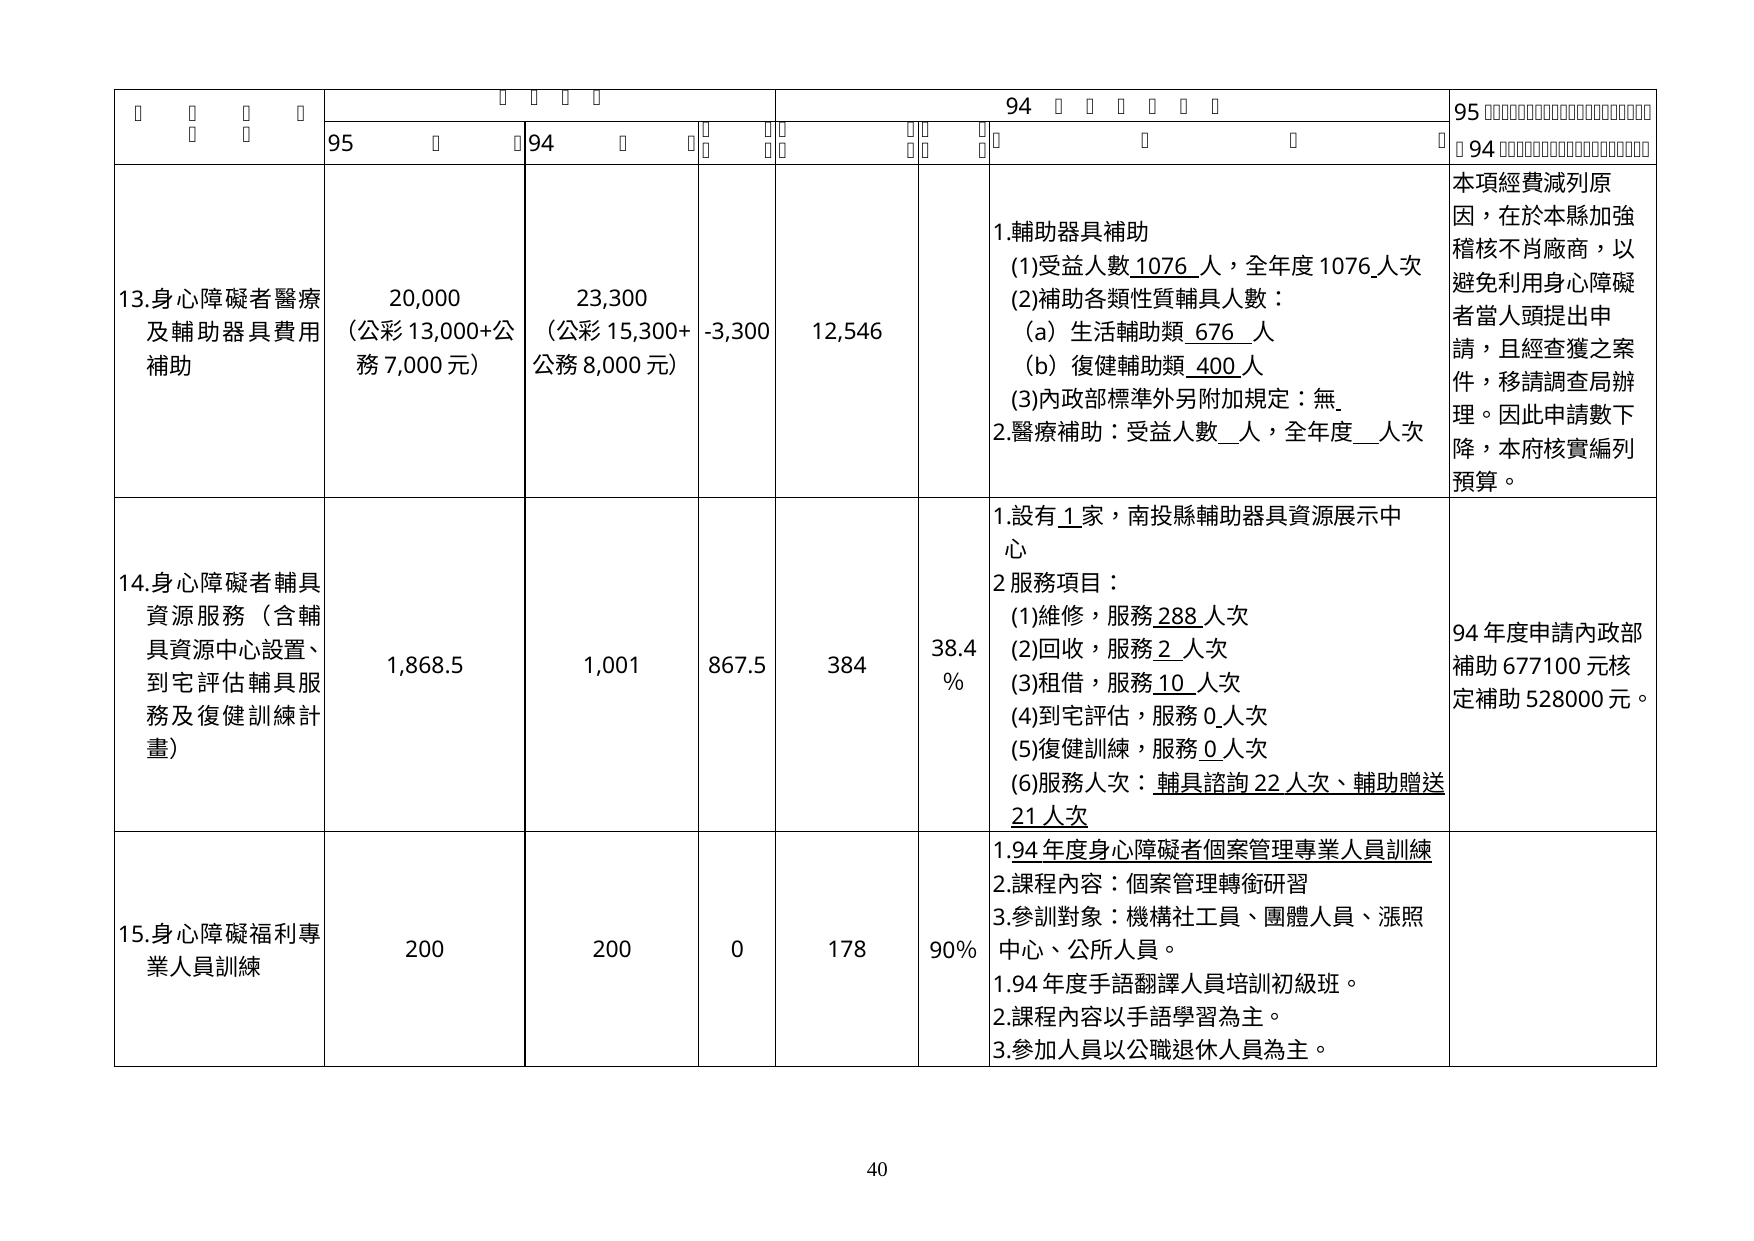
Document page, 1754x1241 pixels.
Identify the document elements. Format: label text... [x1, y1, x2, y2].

table_cell 增減 比較 [699, 122, 775, 164]
table_header 措 施 項 目 名 稱 [115, 90, 324, 164]
table_cell 90％ [919, 832, 989, 1066]
table_cell 14.身心障礙者輔具資源服務（含輔具資源中心設置、到宅評估輔具服務及復健訓練計畫） [115, 498, 324, 831]
table_cell 本項經費減列原因，在於本縣加強稽核不肖廠商，以避免利用身心障礙者當人頭提出申請，且經查獲之案件，移請調查局辦理。因此申請數下降，本府核實編列預算。 [1450, 165, 1656, 497]
table_cell [1450, 832, 1656, 1066]
table_cell 200 [526, 832, 698, 1066]
table_cell 95年度 [325, 122, 524, 164]
table_cell 94年度申請內政部補助677100元核定補助528000元。 [1450, 498, 1656, 831]
table_cell 94年度 [526, 122, 698, 164]
table_cell 12,546 [776, 165, 918, 497]
table_cell 0 [699, 832, 775, 1066]
table_cell 20,000 （公彩13,000+公務7,000元） [325, 165, 524, 497]
table_cell 1.輔助器具補助 (1)受益人數 1076 人，全年度1076 人次 (2)補助各類性質輔具人數： （a）生活輔助類 676 人 （b）復健輔助類 400 人 (3)內政部標準外另附加規定：無 2.醫療補助：受益人數 人，全年度 人次 [990, 165, 1449, 497]
table_cell 13.身心障礙者醫療及輔助器具費用補助 [115, 165, 324, 497]
table_cell 1,868.5 [325, 498, 524, 831]
table_cell 執行成果 [990, 122, 1449, 164]
table_cell 15.身心障礙福利專業人員訓練 [115, 832, 324, 1066]
table_cell 1.94年度身心障礙者個案管理專業人員訓練 2.課程內容：個案管理轉銜研習 3.參訓對象：機構社工員、團體人員、漲照 中心、公所人員。 1.94年度手語翻譯人員培訓初級班。 2.課程內容以手語學習為主。 3.參加人員以公職退休人員為主。 [990, 832, 1449, 1066]
table_cell 執行 比例 [919, 122, 989, 164]
table_cell [919, 165, 989, 497]
table_cell 1.設有 1 家，南投縣輔助器具資源展示中 心 2服務項目： (1)維修，服務 288 人次 (2)回收，服務 2 人次 (3)租借，服務 10 人次 (4)到宅評估，服務0 人次 (5)復健訓練，服務 0 人次 (6)服務人次： 輔具諮詢22人次、輔助贈送21人次 [990, 498, 1449, 831]
table_cell 384 [776, 498, 918, 831]
table_cell -3,300 [699, 165, 775, 497]
table_header 預 算 編 列 [325, 90, 775, 121]
table_cell 1,001 [526, 498, 698, 831]
table_cell 867.5 [699, 498, 775, 831]
table_header 95年度預算減列或未編列或業務未辦理原因說明 及94年度運用民間資源或申請內政部補助金額 [1450, 90, 1656, 164]
table_cell 200 [325, 832, 524, 1066]
table_cell 23,300 （公彩15,300+公務8,000元） [526, 165, 698, 497]
table_cell 178 [776, 832, 918, 1066]
table_cell 38.4％ [919, 498, 989, 831]
table_header 94 年 度 辦 理 績 效 [776, 90, 1449, 121]
table_cell 執行 總額 [776, 122, 918, 164]
